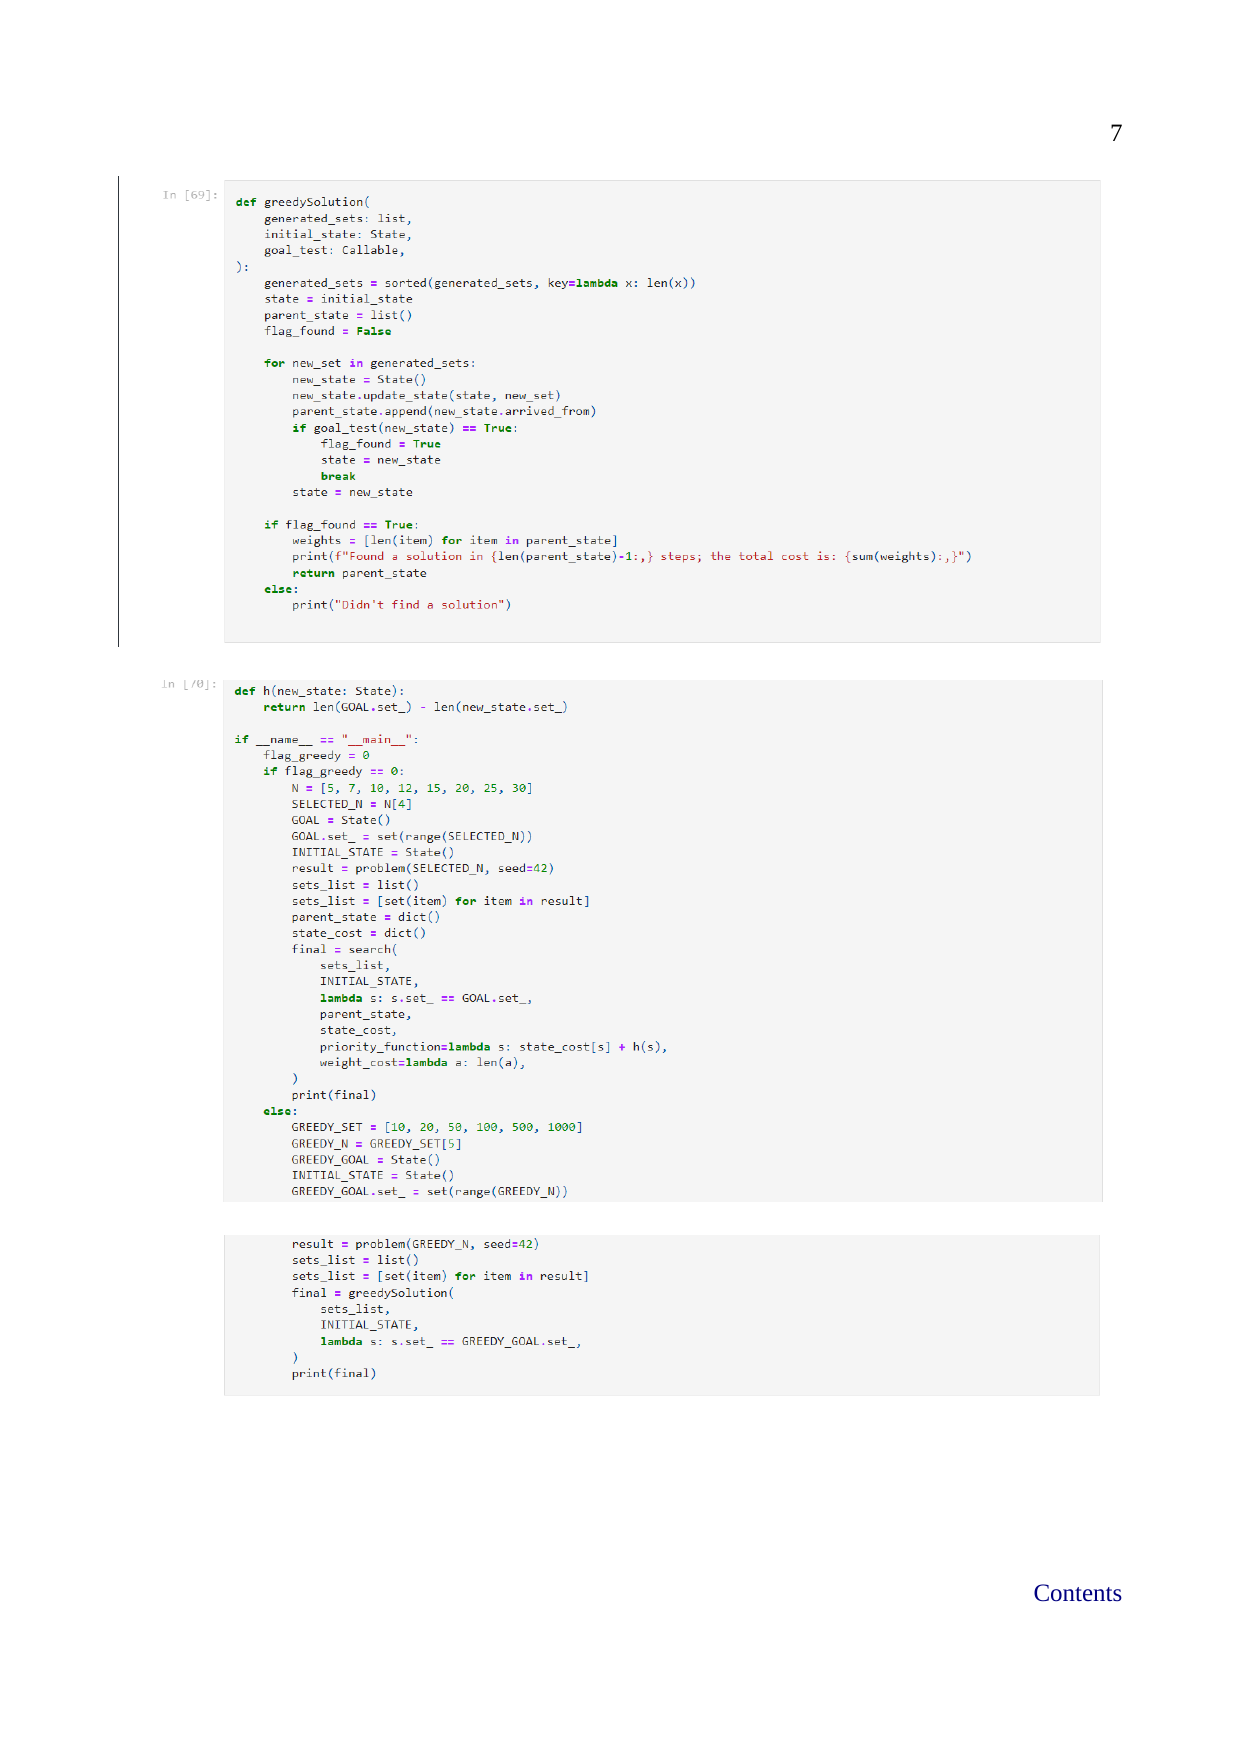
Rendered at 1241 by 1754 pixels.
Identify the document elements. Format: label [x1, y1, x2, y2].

picture [118, 1235, 1123, 1396]
picture [118, 176, 1123, 647]
picture [118, 680, 1123, 1202]
